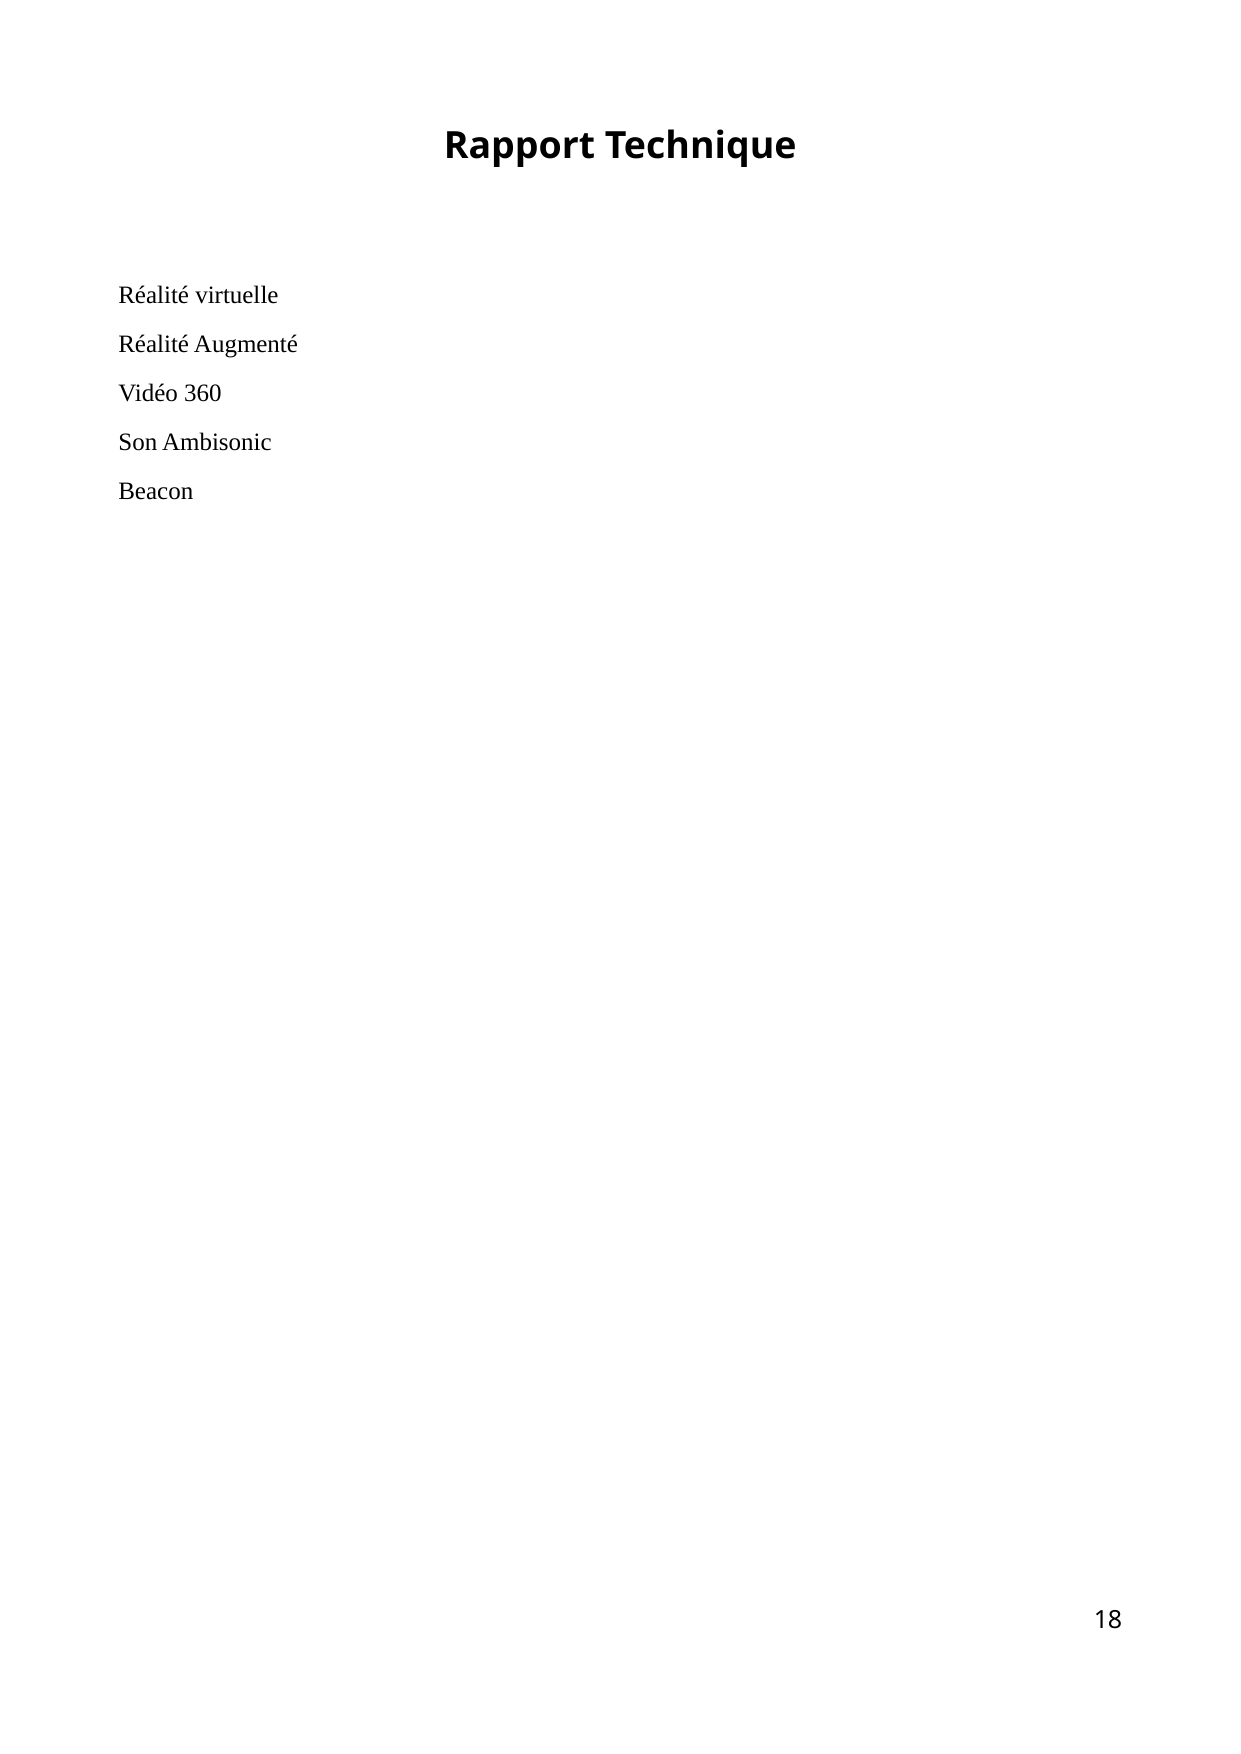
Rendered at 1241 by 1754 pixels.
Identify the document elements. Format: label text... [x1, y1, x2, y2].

text Beacon [118, 476, 1122, 505]
text Son Ambisonic [118, 427, 1122, 456]
text Réalité Augmenté [118, 329, 1122, 358]
text Réalité virtuelle [118, 280, 1122, 308]
text Vidéo 360 [118, 378, 1122, 407]
subtitle Rapport Technique [118, 118, 1122, 169]
